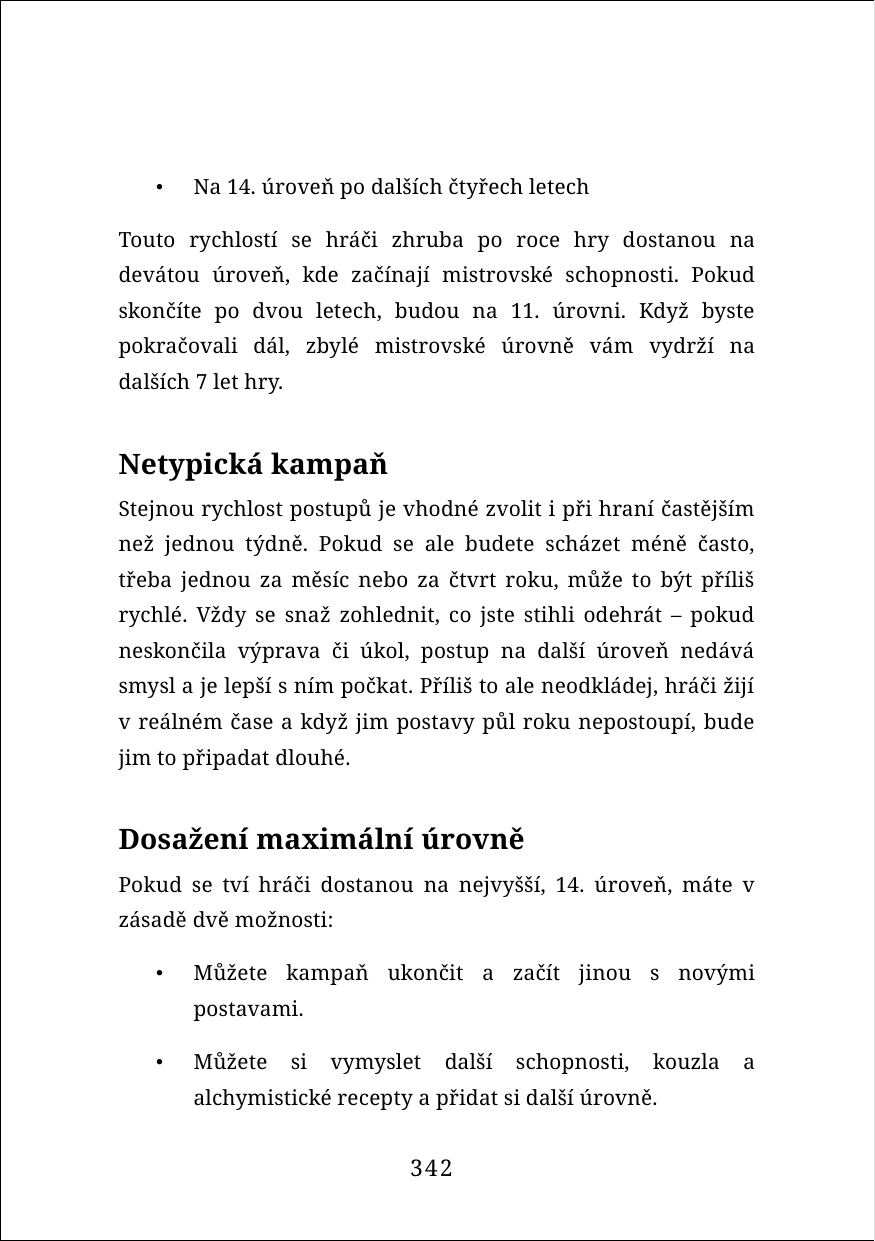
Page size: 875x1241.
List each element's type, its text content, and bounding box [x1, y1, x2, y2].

text Touto rychlostí se hráči zhruba po roce hry dostanou na devátou úroveň, kde začínají mistrovské schopnosti. Pokud skončíte po dvou letech, budou na 11. úrovni. Když byste pokračovali dál, zbylé mistrovské úrovně vám vydrží na dalších 7 let hry. [118, 225, 756, 396]
text Stejnou rychlost postupů je vhodné zvolit i při hraní častějším než jednou týdně. Pokud se ale budete scházet méně často, třeba jednou za měsíc nebo za čtvrt roku, může to být příliš rychlé. Vždy se snaž zohlednit, co jste stihli odehrát – pokud neskončila výprava či úkol, postup na další úroveň nedává smysl a je lepší s ním počkat. Příliš to ale neodkládej, hráči žijí v reálném čase a když jim postavy půl roku nepostoupí, bude jim to připadat dlouhé. [118, 494, 756, 771]
subtitle Netypická kampaň [118, 444, 756, 482]
subtitle Dosažení maximální úrovně [118, 819, 756, 858]
list Na 14. úroveň po dalších čtyřech letech [156, 172, 756, 200]
list Můžete kampaň ukončit a začít jinou s novými postavami. [156, 958, 756, 1022]
text Pokud se tví hráči dostanou na nejvyšší, 14. úroveň, máte v zásadě dvě možnosti: [118, 870, 756, 934]
list Můžete si vymyslet další schopnosti, kouzla a alchymistické recepty a přidat si další úrovně. [156, 1047, 756, 1111]
